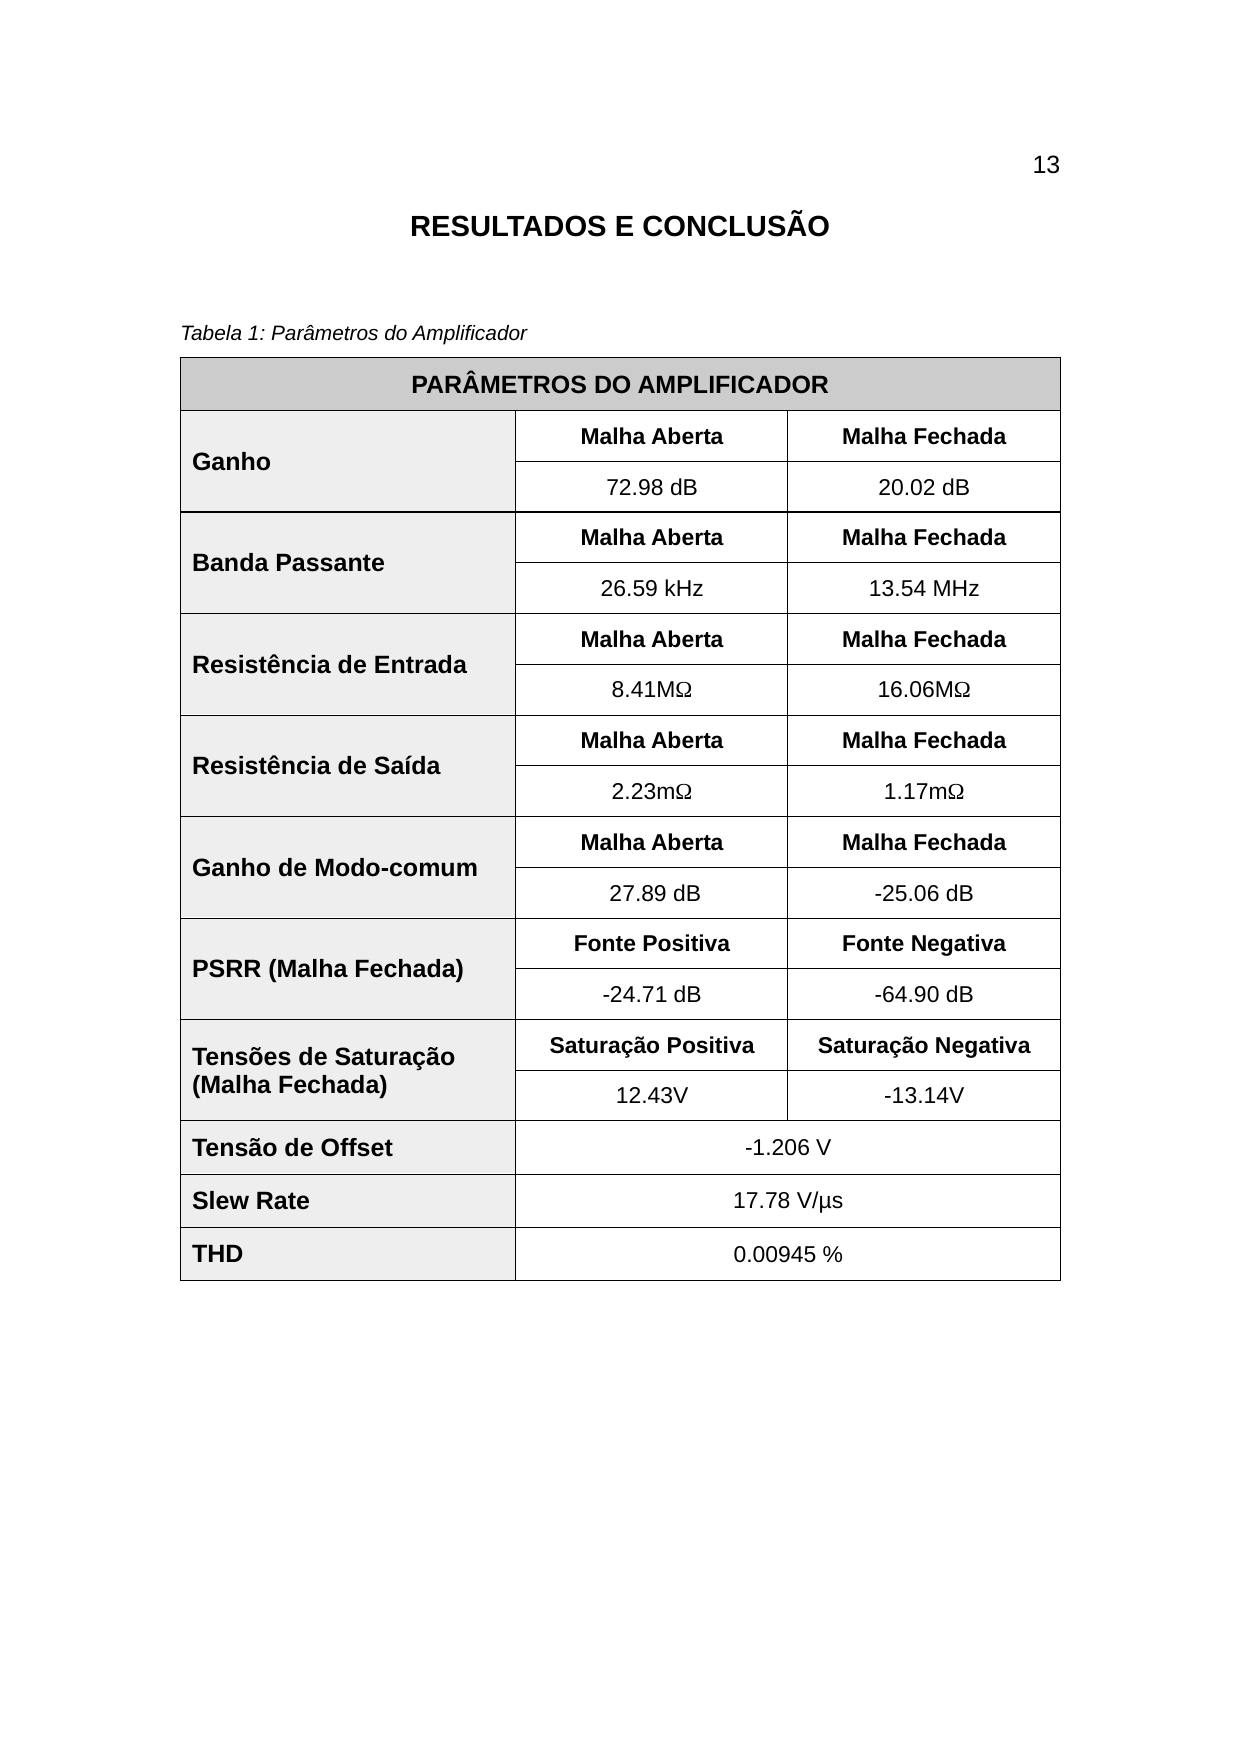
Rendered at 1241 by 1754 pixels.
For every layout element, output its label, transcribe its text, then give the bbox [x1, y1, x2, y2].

table_cell Malha Fechada [788, 614, 1060, 664]
table_cell Fonte Positiva [516, 919, 787, 968]
subtitle RESULTADOS E CONCLUSÃO [180, 209, 1060, 242]
table_cell Malha Fechada [788, 513, 1060, 562]
table_cell Ganho de Modo-comum [181, 817, 515, 917]
text Tabela 1: Parâmetros do Amplificador [180, 320, 1060, 344]
table_cell Malha Aberta [516, 614, 787, 664]
table_cell -1.206 V [516, 1121, 1060, 1173]
table_cell 16.06MΩ [788, 665, 1060, 714]
table_cell Tensão de Offset [181, 1121, 515, 1173]
table_cell Slew Rate [181, 1175, 515, 1227]
table_cell 2.23mΩ [516, 766, 787, 816]
table_cell 13.54 MHz [788, 563, 1060, 613]
table_cell Saturação Positiva [516, 1020, 787, 1070]
table_cell Malha Fechada [788, 411, 1060, 461]
table_cell -25.06 dB [788, 868, 1060, 917]
table_cell Tensões de Saturação (Malha Fechada) [181, 1020, 515, 1120]
table_cell 27.89 dB [516, 868, 787, 917]
table_cell Resistência de Entrada [181, 614, 515, 714]
table_cell Malha Aberta [516, 411, 787, 461]
table_cell -24.71 dB [516, 969, 787, 1019]
table_cell Malha Fechada [788, 716, 1060, 765]
table_cell 8.41MΩ [516, 665, 787, 714]
table_cell 72.98 dB [516, 462, 787, 511]
table_cell Ganho [181, 411, 515, 511]
table_header PARÂMETROS DO AMPLIFICADOR [181, 358, 1060, 410]
table_cell 17.78 V/µs [516, 1175, 1060, 1227]
table_cell THD [181, 1228, 515, 1280]
table_cell Malha Aberta [516, 513, 787, 562]
table_cell 26.59 kHz [516, 563, 787, 613]
table_cell Fonte Negativa [788, 919, 1060, 968]
table_cell -13.14V [788, 1071, 1060, 1120]
table_cell Saturação Negativa [788, 1020, 1060, 1070]
table_cell Malha Aberta [516, 716, 787, 765]
table_cell 0.00945 % [516, 1228, 1060, 1280]
table_cell Resistência de Saída [181, 716, 515, 816]
table_cell PSRR (Malha Fechada) [181, 919, 515, 1019]
table_cell -64.90 dB [788, 969, 1060, 1019]
table_cell 12.43V [516, 1071, 787, 1120]
table_cell Malha Aberta [516, 817, 787, 867]
table_cell Banda Passante [181, 513, 515, 613]
table_cell 20.02 dB [788, 462, 1060, 511]
table_cell 1.17mΩ [788, 766, 1060, 816]
table_cell Malha Fechada [788, 817, 1060, 867]
